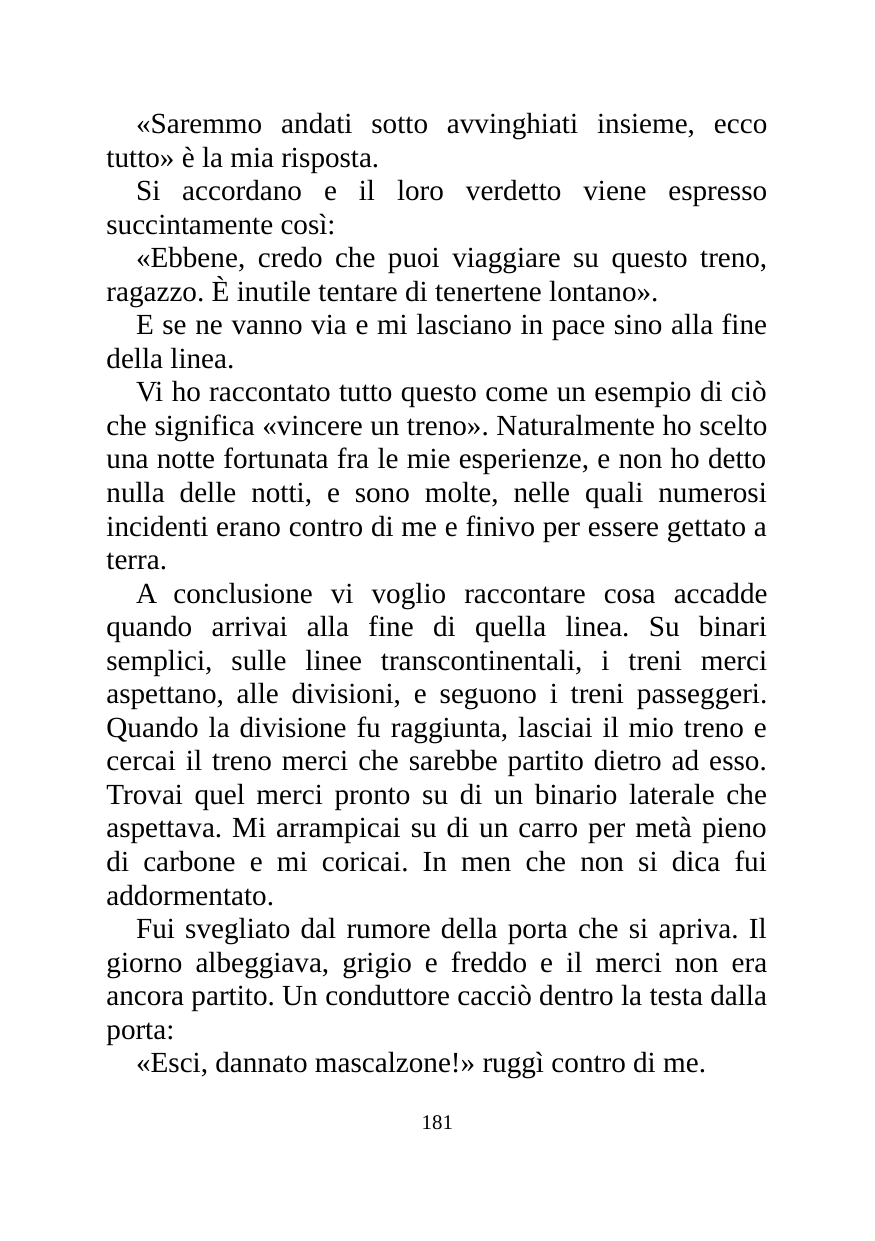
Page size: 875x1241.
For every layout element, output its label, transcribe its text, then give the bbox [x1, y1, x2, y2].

text «Ebbene, credo che puoi viaggiare su questo treno, ragazzo. È inutile tentare di tenertene lontano». [106, 240, 768, 307]
text «Saremmo andati sotto avvinghiati insieme, ecco tutto» è la mia risposta. [106, 106, 768, 173]
text E se ne vanno via e mi lasciano in pace sino alla fine della linea. [106, 307, 768, 374]
text «Esci, dannato mascalzone!» ruggì contro di me. [106, 1045, 768, 1079]
text Fui svegliato dal rumore della porta che si apriva. Il giorno albeggiava, grigio e freddo e il merci non era ancora partito. Un conduttore cacciò dentro la testa dalla porta: [106, 911, 768, 1045]
text A conclusione vi voglio raccontare cosa accadde quando arrivai alla fine di quella linea. Su binari semplici, sulle linee transcontinentali, i treni merci aspettano, alle divisioni, e seguono i treni passeggeri. Quando la divisione fu raggiunta, lasciai il mio treno e cercai il treno merci che sarebbe partito dietro ad esso. Trovai quel merci pronto su di un binario laterale che aspettava. Mi arrampicai su di un carro per metà pieno di carbone e mi coricai. In men che non si dica fui addormentato. [106, 576, 768, 911]
text Vi ho raccontato tutto questo come un esempio di ciò che significa «vincere un treno». Naturalmente ho scelto una notte fortunata fra le mie esperienze, e non ho detto nulla delle notti, e sono molte, nelle quali numerosi incidenti erano contro di me e finivo per essere gettato a terra. [106, 374, 768, 576]
text Si accordano e il loro verdetto viene espresso succintamente così: [106, 173, 768, 240]
